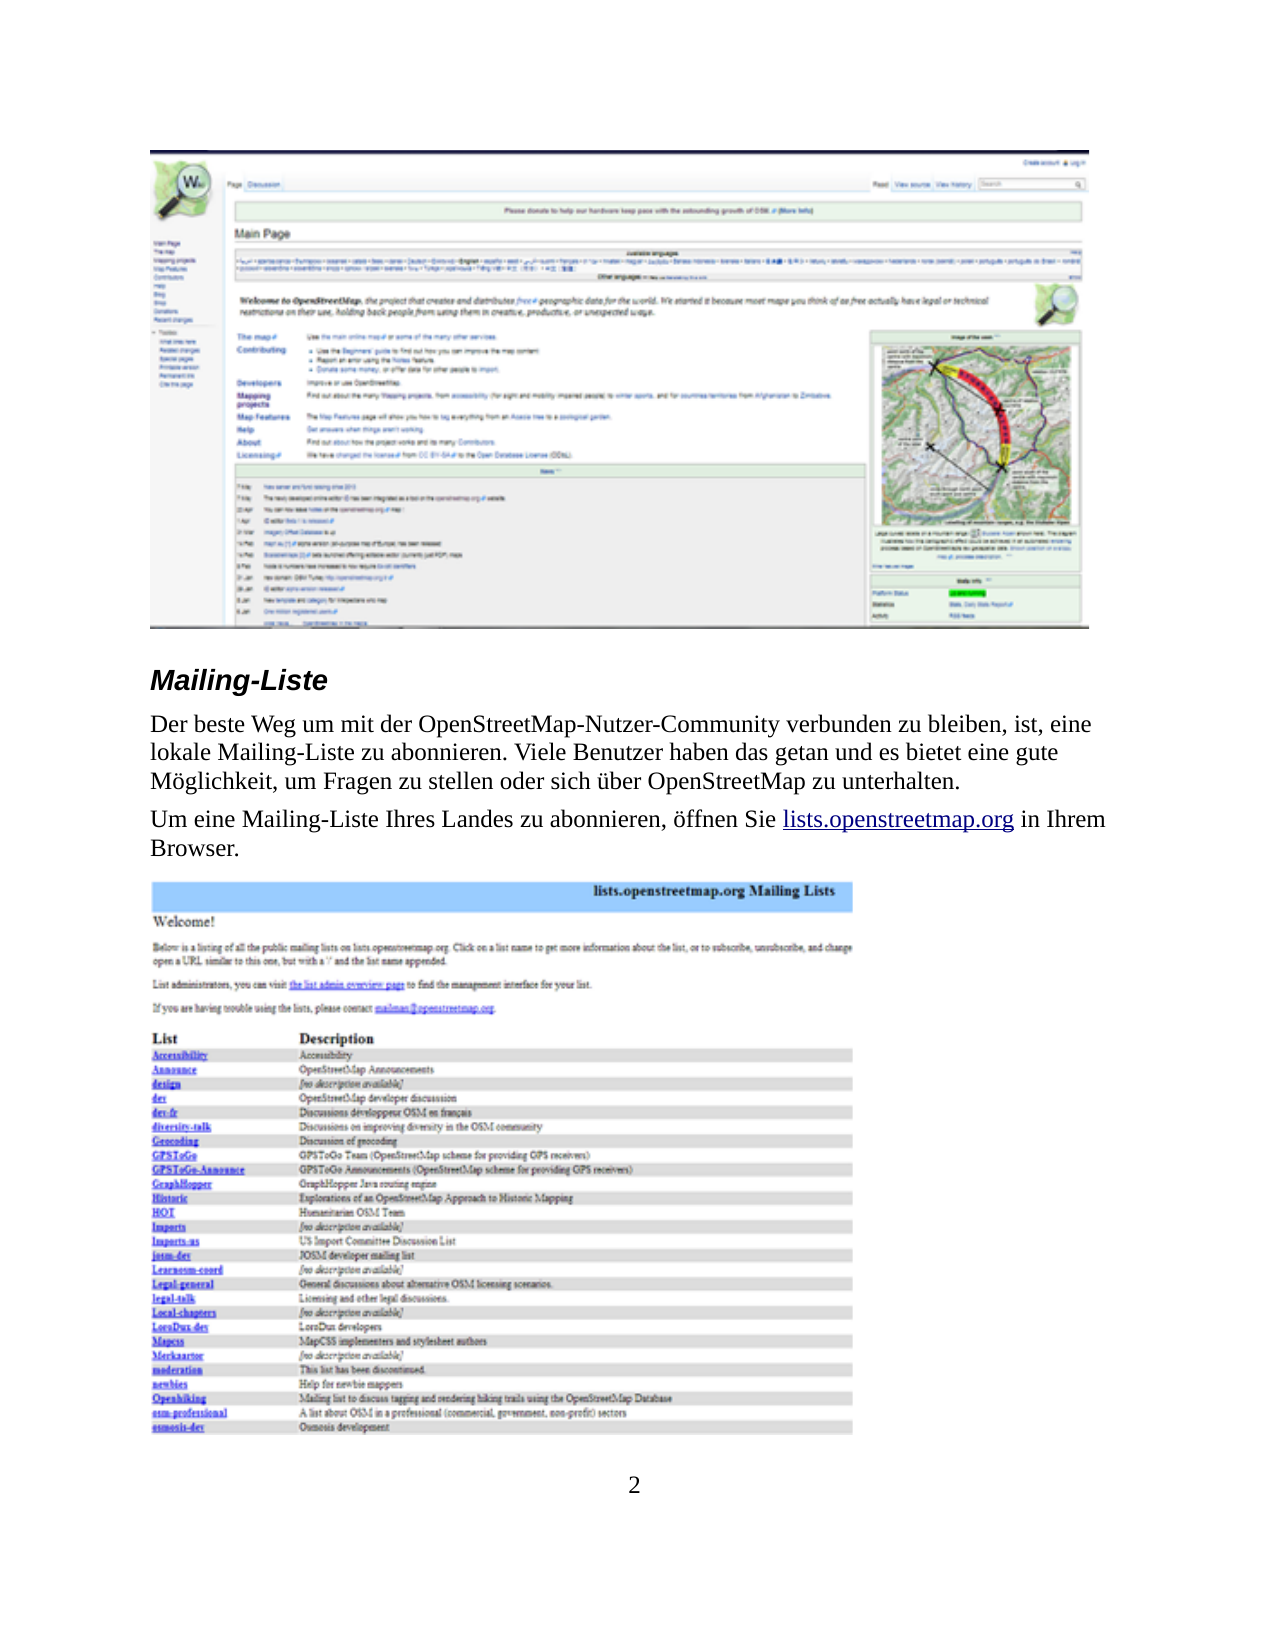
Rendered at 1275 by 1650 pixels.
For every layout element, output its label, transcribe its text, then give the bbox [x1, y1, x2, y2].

picture [150, 879, 853, 1435]
picture [150, 150, 1090, 629]
text Der beste Weg um mit der OpenStreetMap-Nutzer-Community verbunden zu bleiben, ist, eine lokale Mailing-Liste zu abonnieren. Viele Benutzer haben das getan und es bietet eine gute Möglichkeit, um Fragen zu stellen oder sich über OpenStreetMap zu unterhalten. [150, 709, 1125, 795]
text Um eine Mailing-Liste Ihres Landes zu abonnieren, öffnen Sie lists.openstreetmap.org in Ihrem Browser. [150, 804, 1125, 861]
subtitle Mailing-Liste [150, 663, 1125, 696]
